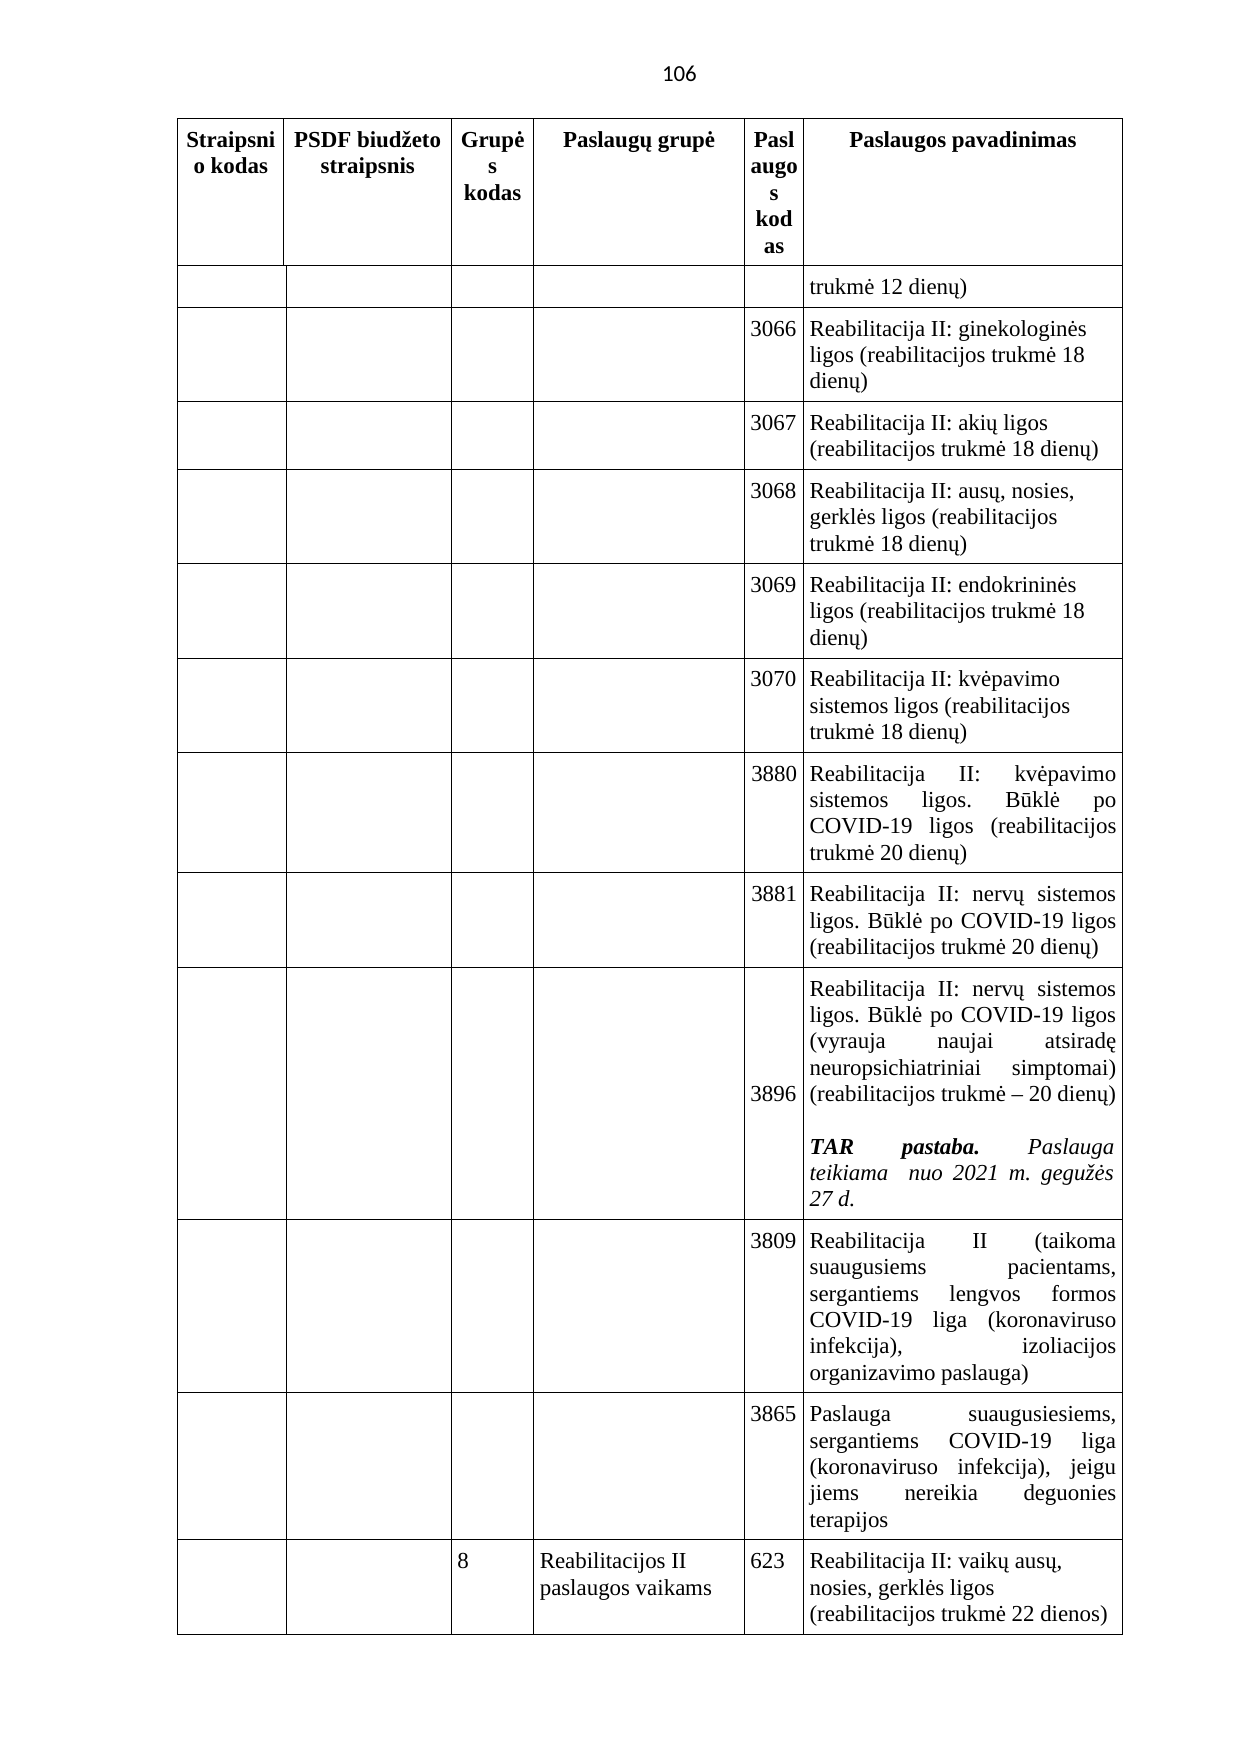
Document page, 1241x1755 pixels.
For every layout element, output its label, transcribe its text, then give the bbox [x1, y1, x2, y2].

table_header Paslaugos pavadinimas [804, 119, 1122, 265]
table_cell Reabilitacija II: kvėpavimo sistemos ligos (reabilitacijos trukmė 18 dienų) [804, 659, 1122, 752]
table_cell Reabilitacija II: endokrininės ligos (reabilitacijos trukmė 18 dienų) [804, 564, 1122, 657]
table_cell [534, 659, 744, 752]
table_cell [178, 266, 286, 307]
table_header PSDF biudžeto straipsnis [284, 119, 451, 265]
table_cell Reabilitacija II: nervų sistemos ligos. Būklė po COVID-19 ligos (vyrauja naujai atsiradę neuropsichiatriniai simptomai) (reabilitacijos trukmė – 20 dienų) TAR pastaba. Paslauga teikiama nuo 2021 m. gegužės 27 d. [804, 968, 1122, 1219]
table_cell [178, 753, 286, 872]
table_cell [178, 1540, 286, 1633]
table_cell [287, 308, 451, 401]
table_cell [452, 659, 533, 752]
table_cell [534, 564, 744, 657]
table_cell [534, 470, 744, 563]
table_cell [178, 873, 286, 967]
table_cell [452, 470, 533, 563]
table_cell [452, 1393, 533, 1539]
table_cell [534, 308, 744, 401]
table_cell 3066 [745, 308, 803, 401]
table_cell [452, 308, 533, 401]
table_cell [534, 753, 744, 872]
table_cell 3068 [745, 470, 803, 563]
table_cell [287, 1540, 451, 1633]
table_cell [287, 1220, 451, 1392]
table_cell [287, 968, 451, 1219]
table_cell 3069 [745, 564, 803, 657]
table_cell [287, 470, 451, 563]
table_cell [534, 1393, 744, 1539]
table_cell [452, 1220, 533, 1392]
table_cell [287, 753, 451, 872]
table_cell [287, 266, 451, 307]
table_cell [178, 659, 286, 752]
table_cell 3067 [745, 402, 803, 469]
table_header Paslaugų grupė [534, 119, 744, 265]
table_cell Reabilitacija II: akių ligos (reabilitacijos trukmė 18 dienų) [804, 402, 1122, 469]
table_cell [452, 564, 533, 657]
table_cell [178, 402, 286, 469]
table_cell [534, 1220, 744, 1392]
table_cell [534, 968, 744, 1219]
table_cell 3865 [745, 1393, 803, 1539]
table_cell 3070 [745, 659, 803, 752]
table_cell Reabilitacija II: nervų sistemos ligos. Būklė po COVID-19 ligos (reabilitacijos trukmė 20 dienų) [804, 873, 1122, 967]
table_cell 3880 [745, 753, 803, 872]
table_cell 623 [745, 1540, 803, 1633]
table_cell [452, 266, 533, 307]
table_cell 8 [452, 1540, 533, 1633]
table_cell 3881 [745, 873, 803, 967]
table_cell [287, 1393, 451, 1539]
table_cell Reabilitacijos II paslaugos vaikams [534, 1540, 744, 1633]
table_cell [178, 564, 286, 657]
table_cell [452, 753, 533, 872]
table_header Grupės kodas [452, 119, 533, 265]
table_cell 3809 [745, 1220, 803, 1392]
table_cell Reabilitacija II: ginekologinės ligos (reabilitacijos trukmė 18 dienų) [804, 308, 1122, 401]
table_cell [452, 968, 533, 1219]
table_cell [534, 266, 744, 307]
table_cell [452, 402, 533, 469]
table_cell [287, 873, 451, 967]
table_cell trukmė 12 dienų) [804, 266, 1122, 307]
table_cell [534, 873, 744, 967]
table_cell [287, 402, 451, 469]
table_cell [178, 1393, 286, 1539]
table_cell 3896 [745, 968, 803, 1219]
table_cell [287, 659, 451, 752]
table_cell Reabilitacija II: vaikų ausų, nosies, gerklės ligos (reabilitacijos trukmė 22 dienos) [804, 1540, 1122, 1633]
table_cell [534, 402, 744, 469]
table_cell Reabilitacija II: kvėpavimo sistemos ligos. Būklė po COVID-19 ligos (reabilitacijos trukmė 20 dienų) [804, 753, 1122, 872]
table_cell [178, 1220, 286, 1392]
table_cell [178, 968, 286, 1219]
table_cell [178, 308, 286, 401]
table_header Straipsnio kodas [178, 119, 283, 265]
table_cell Reabilitacija II: ausų, nosies, gerklės ligos (reabilitacijos trukmė 18 dienų) [804, 470, 1122, 563]
table_header Paslaugos kodas [745, 119, 803, 265]
table_cell Reabilitacija II (taikoma suaugusiems pacientams, sergantiems lengvos formos COVID-19 liga (koronaviruso infekcija), izoliacijos organizavimo paslauga) [804, 1220, 1122, 1392]
table_cell [287, 564, 451, 657]
table_cell [745, 266, 803, 307]
table_cell [452, 873, 533, 967]
table_cell [178, 470, 286, 563]
table_cell Paslauga suaugusiesiems, sergantiems COVID-19 liga (koronaviruso infekcija), jeigu jiems nereikia deguonies terapijos [804, 1393, 1122, 1539]
